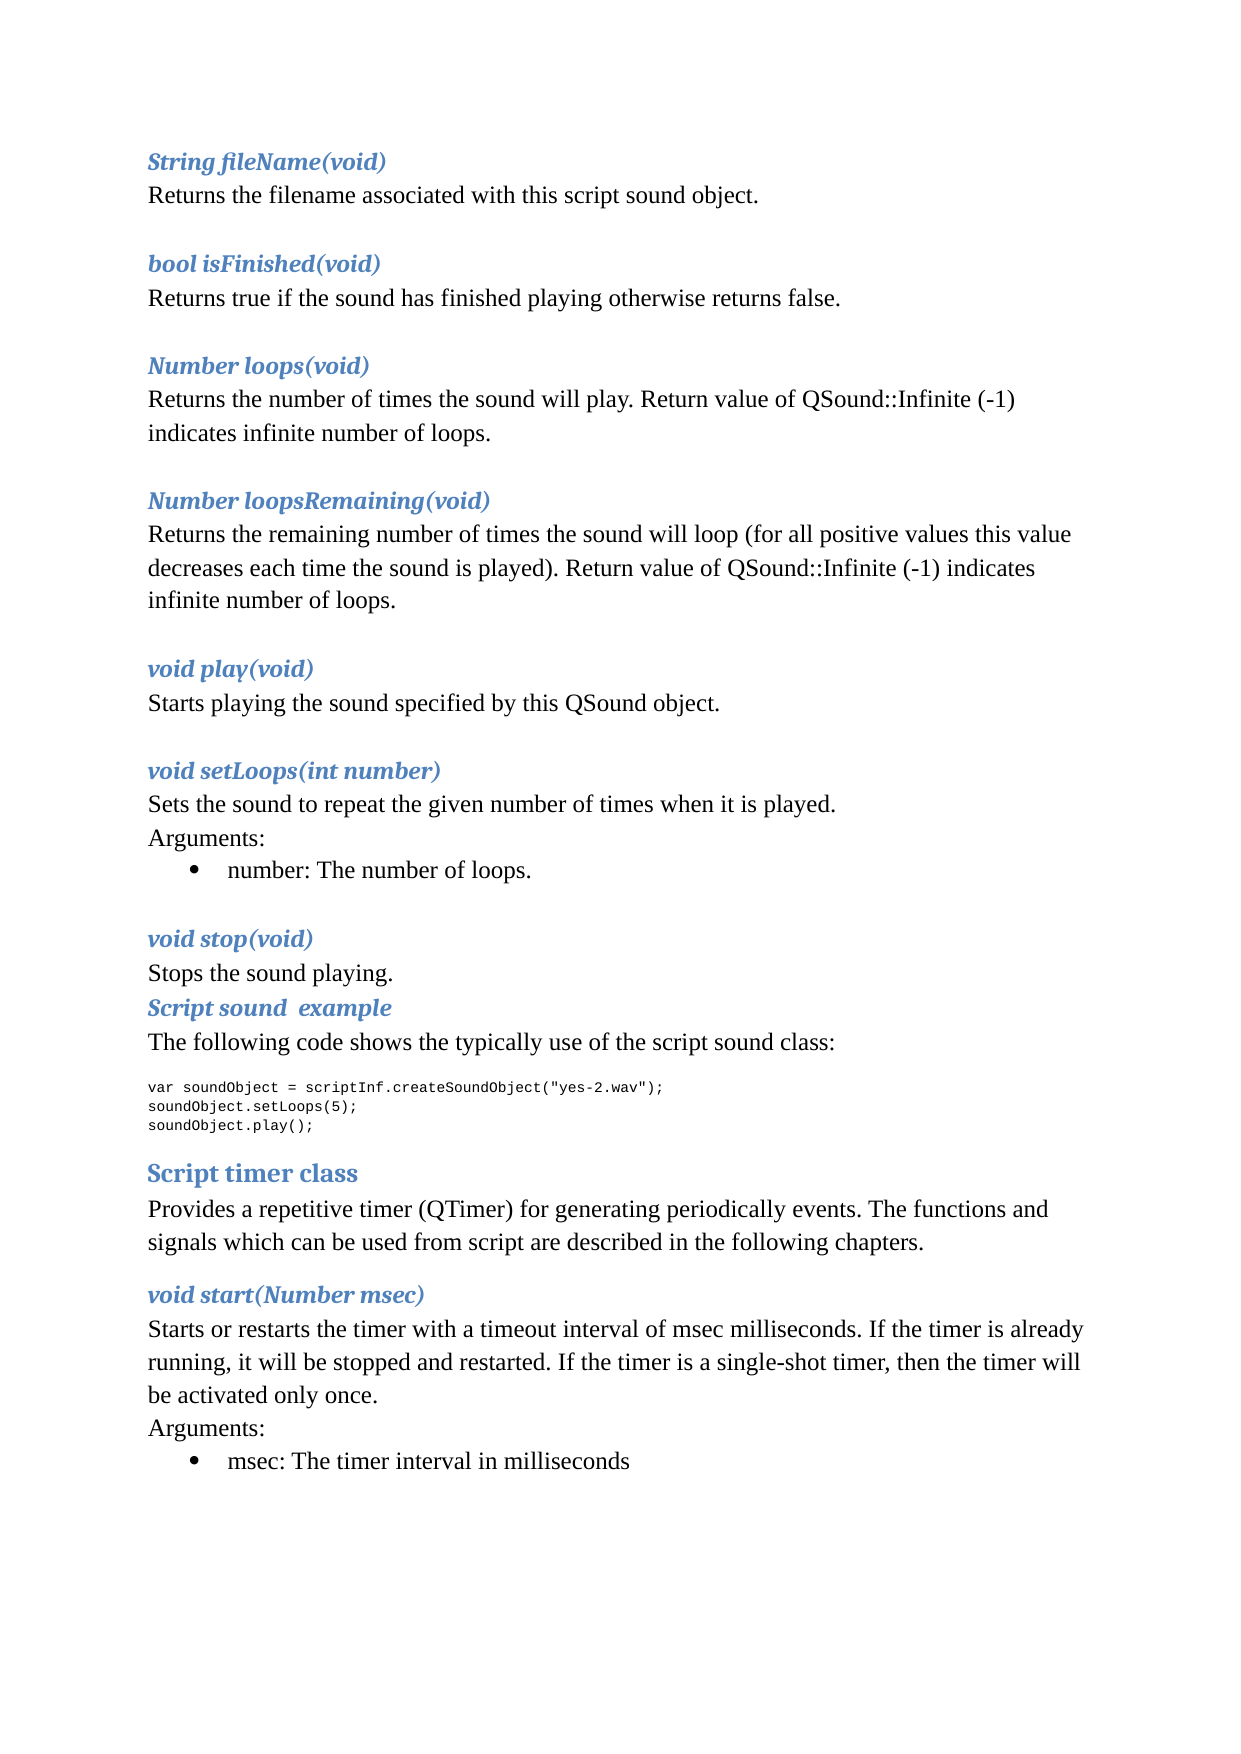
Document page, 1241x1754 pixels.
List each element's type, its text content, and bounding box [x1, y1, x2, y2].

text Stops the sound playing. [148, 958, 1093, 986]
list number: The number of loops. [190, 856, 1093, 884]
text soundObject.play(); [148, 1118, 1093, 1135]
text Starts or restarts the timer with a timeout interval of msec milliseconds. If the timer is already running, it will be stopped and restarted. If the timer is a single-shot timer, then the timer will be activated only once. [148, 1314, 1093, 1408]
subtitle Number loops(void) [148, 352, 1093, 380]
subtitle void setLoops(int number) [148, 757, 1093, 785]
text Sets the sound to repeat the given number of times when it is played. [148, 789, 1093, 818]
text Returns the number of times the sound will play. Return value of QSound::Infinite (-1) indicates infinite number of loops. [148, 384, 1093, 446]
subtitle void play(void) [148, 654, 1093, 683]
text Arguments: [148, 823, 1093, 851]
text Arguments: [148, 1413, 1093, 1442]
subtitle String fileName(void) [148, 148, 1093, 176]
subtitle Script timer class [148, 1158, 1093, 1189]
text Returns true if the sound has finished playing otherwise returns false. [148, 283, 1093, 311]
text Starts playing the sound specified by this QSound object. [148, 688, 1093, 716]
text soundObject.setLoops(5); [148, 1099, 1093, 1116]
text Returns the remaining number of times the sound will loop (for all positive values this value decreases each time the sound is played). Return value of QSound::Infinite (-1) indicates infinite number of loops. [148, 519, 1093, 614]
subtitle void start(Number msec) [148, 1281, 1093, 1309]
list msec: The timer interval in milliseconds [190, 1446, 1093, 1474]
text The following code shows the typically use of the script sound class: [148, 1027, 1093, 1055]
text Returns the filename associated with this script sound object. [148, 181, 1093, 209]
subtitle void stop(void) [148, 924, 1093, 953]
text var soundObject = scriptInf.createSoundObject("yes-2.wav"); [148, 1080, 1093, 1097]
subtitle Script sound example [148, 993, 1093, 1022]
text Provides a repetitive timer (QTimer) for generating periodically events. The functions and signals which can be used from script are described in the following chapters. [148, 1194, 1093, 1256]
subtitle bool isFinished(void) [148, 249, 1093, 278]
subtitle Number loopsRemaining(void) [148, 487, 1093, 515]
